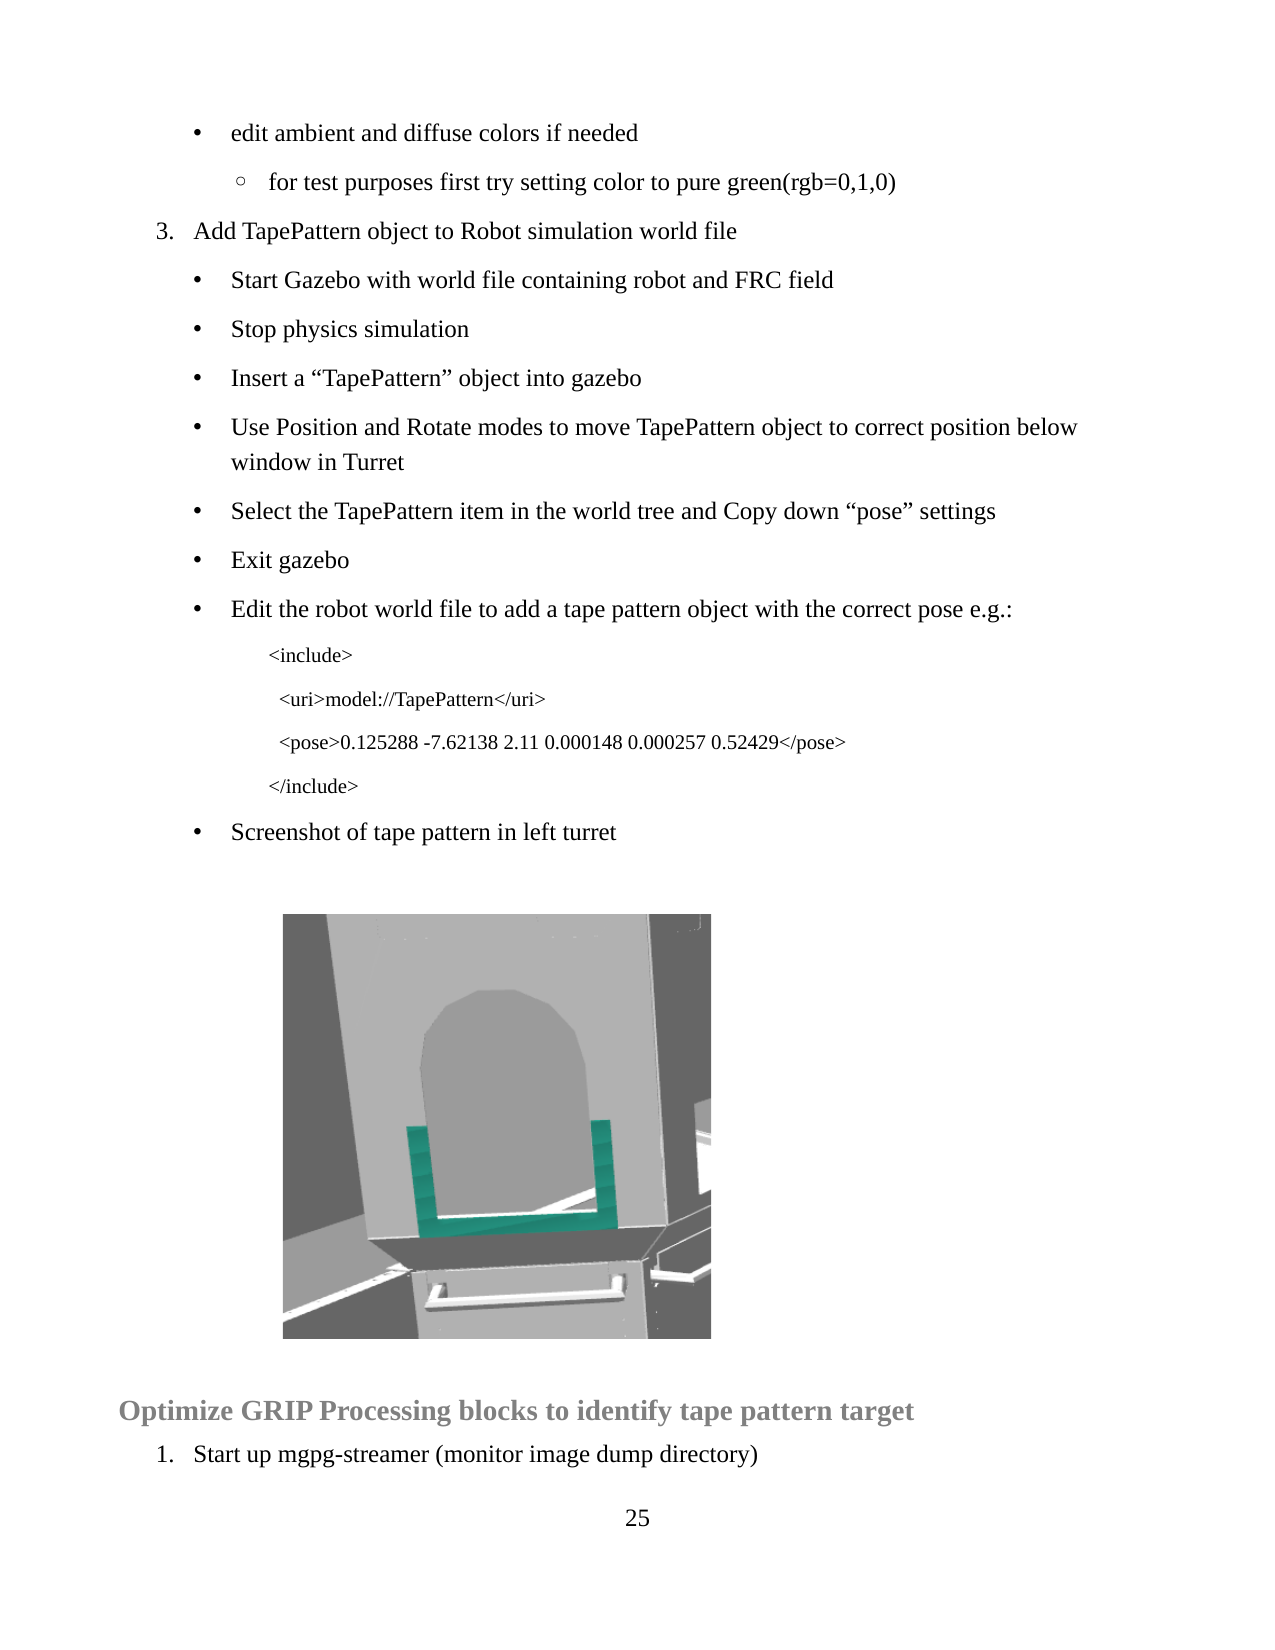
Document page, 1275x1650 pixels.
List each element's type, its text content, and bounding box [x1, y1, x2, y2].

list Start Gazebo with world file containing robot and FRC field [193, 265, 1157, 294]
subtitle Optimize GRIP Processing blocks to identify tape pattern target [118, 1393, 1157, 1427]
list edit ambient and diffuse colors if needed [193, 118, 1157, 147]
list Use Position and Rotate modes to move TapePattern object to correct position below window in Turret [193, 412, 1157, 476]
text <pose>0.125288 -7.62138 2.11 0.000148 0.000257 0.52429</pose> [268, 730, 1157, 754]
list Screenshot of tape pattern in left turret [193, 817, 1157, 846]
list Add TapePattern object to Robot simulation world file [156, 216, 1157, 245]
text </include> [268, 773, 1157, 798]
text <include> [268, 643, 1157, 667]
picture [282, 914, 712, 1339]
list Insert a “TapePattern” object into gazebo [193, 363, 1157, 392]
text <uri>model://TapePattern</uri> [268, 687, 1157, 711]
list Stop physics simulation [193, 314, 1157, 343]
list Edit the robot world file to add a tape pattern object with the correct pose e.g.: [193, 594, 1157, 623]
list Select the TapePattern item in the world tree and Copy down “pose” settings [193, 496, 1157, 525]
list for test purposes first try setting color to pure green(rgb=0,1,0) [231, 167, 1157, 196]
list Exit gazebo [193, 545, 1157, 574]
list Start up mgpg-streamer (monitor image dump directory) [156, 1439, 1157, 1468]
